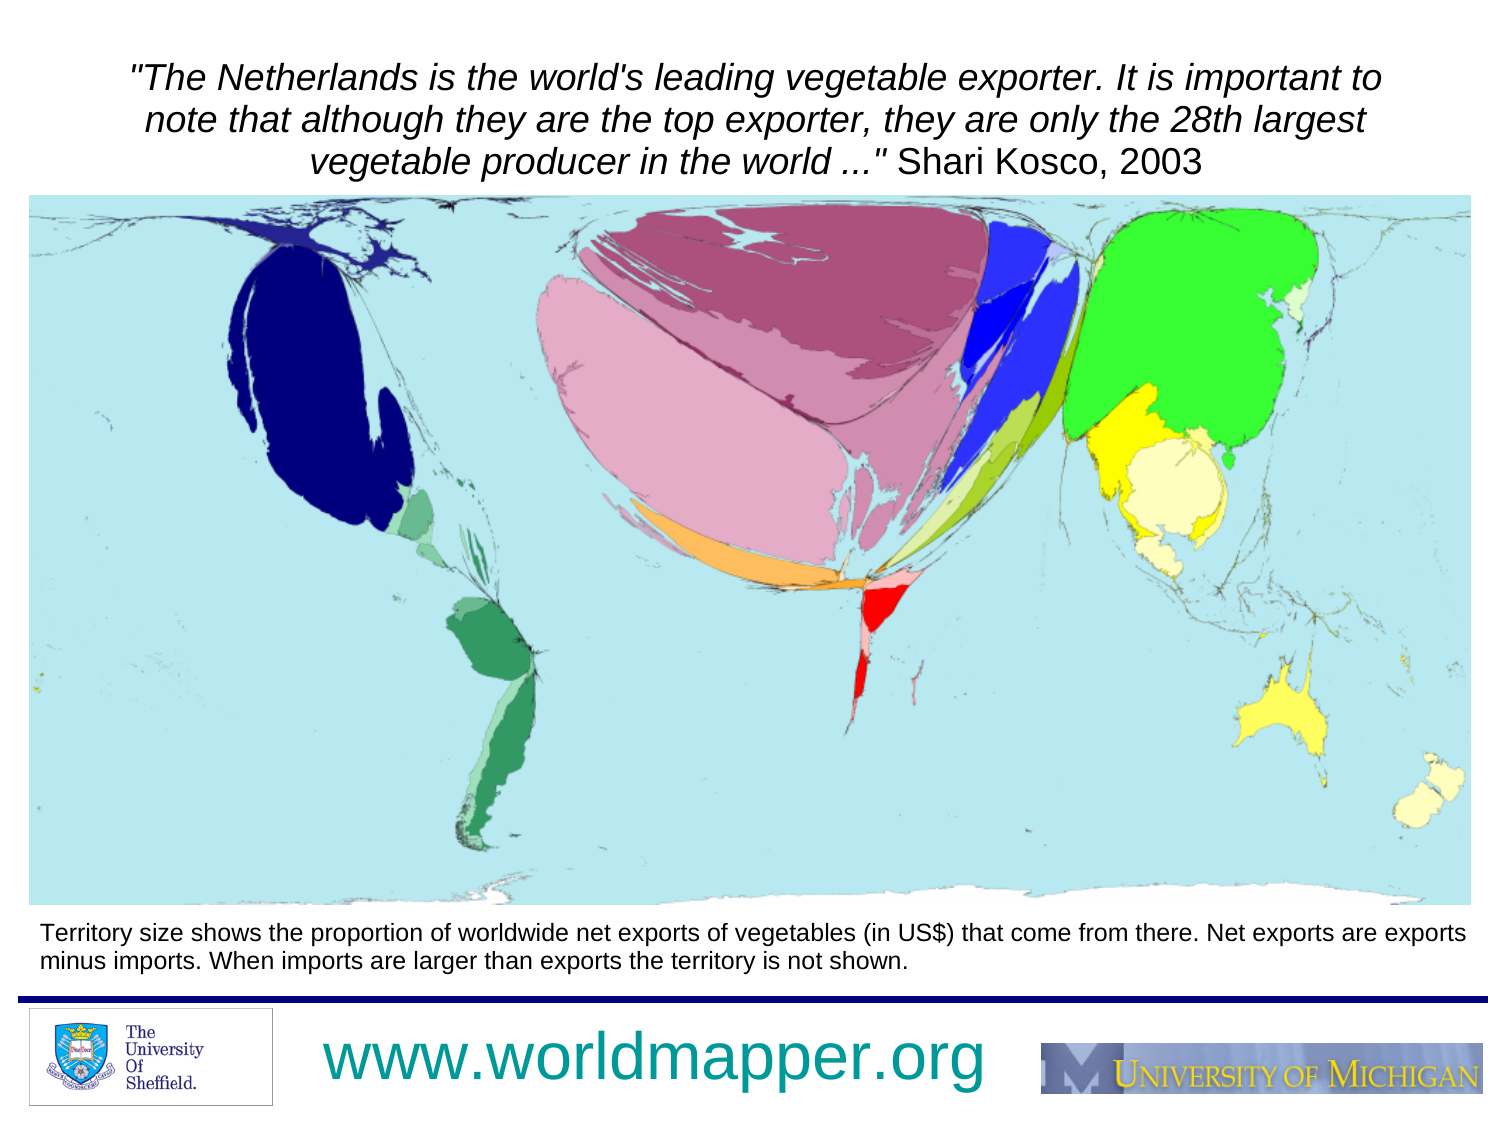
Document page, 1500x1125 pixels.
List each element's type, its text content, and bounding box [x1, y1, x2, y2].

picture [29, 195, 1471, 905]
title "The Netherlands is the world's leading vegetable exporter. It is important to note that although they are the top exporter, they are only the 28th largest vegetable producer in the world ..." Shari Kosco, 2003 [76, 42, 1436, 195]
text_box Territory size shows the proportion of worldwide net exports of vegetables (in US$) that come from there. Net exports are exports minus imports. When imports are larger than exports the territory is not shown. [24, 911, 1493, 983]
picture [29, 1008, 273, 1106]
picture [1041, 1043, 1483, 1094]
